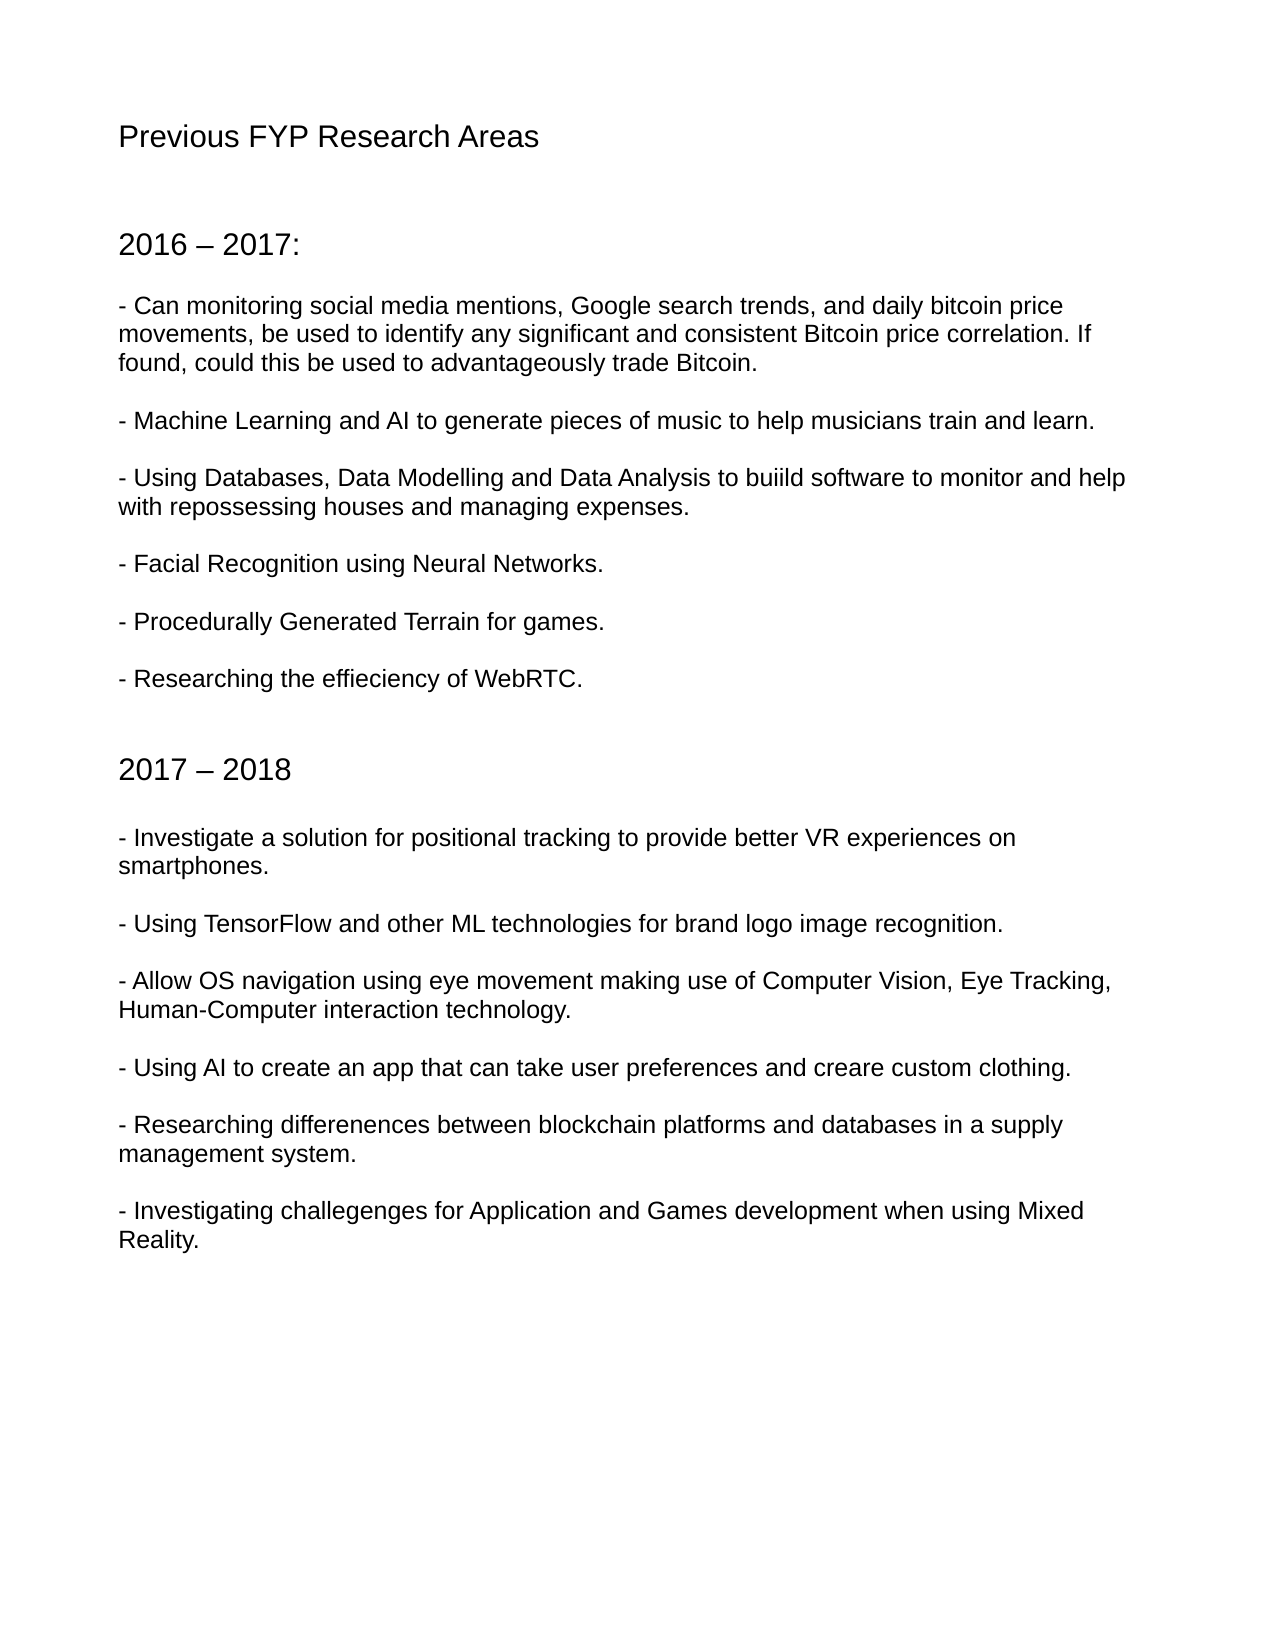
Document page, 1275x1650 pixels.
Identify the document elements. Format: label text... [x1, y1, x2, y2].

text - Facial Recognition using Neural Networks. [118, 549, 1157, 578]
text - Can monitoring social media mentions, Google search trends, and daily bitcoin price movements, be used to identify any significant and consistent Bitcoin price correlation. If found, could this be used to advantageously trade Bitcoin. [118, 291, 1157, 377]
text - Investigating challegenges for Application and Games development when using Mixed Reality. [118, 1196, 1157, 1254]
text Previous FYP Research Areas [118, 118, 1157, 154]
text - Machine Learning and AI to generate pieces of music to help musicians train and learn. [118, 406, 1157, 434]
text - Using AI to create an app that can take user preferences and creare custom clothing. [118, 1052, 1157, 1081]
text - Allow OS navigation using eye movement making use of Computer Vision, Eye Tracking, Human-Computer interaction technology. [118, 966, 1157, 1024]
text - Procedurally Generated Terrain for games. [118, 607, 1157, 636]
text - Using Databases, Data Modelling and Data Analysis to buiild software to monitor and help with repossessing houses and managing expenses. [118, 463, 1157, 521]
text 2017 – 2018 - Investigate a solution for positional tracking to provide better VR experiences on smartphones. [118, 751, 1157, 880]
text 2016 – 2017: [118, 226, 1157, 262]
text - Using TensorFlow and other ML technologies for brand logo image recognition. [118, 909, 1157, 937]
text - Researching differenences between blockchain platforms and databases in a supply management system. [118, 1110, 1157, 1167]
text - Researching the effieciency of WebRTC. [118, 664, 1157, 693]
